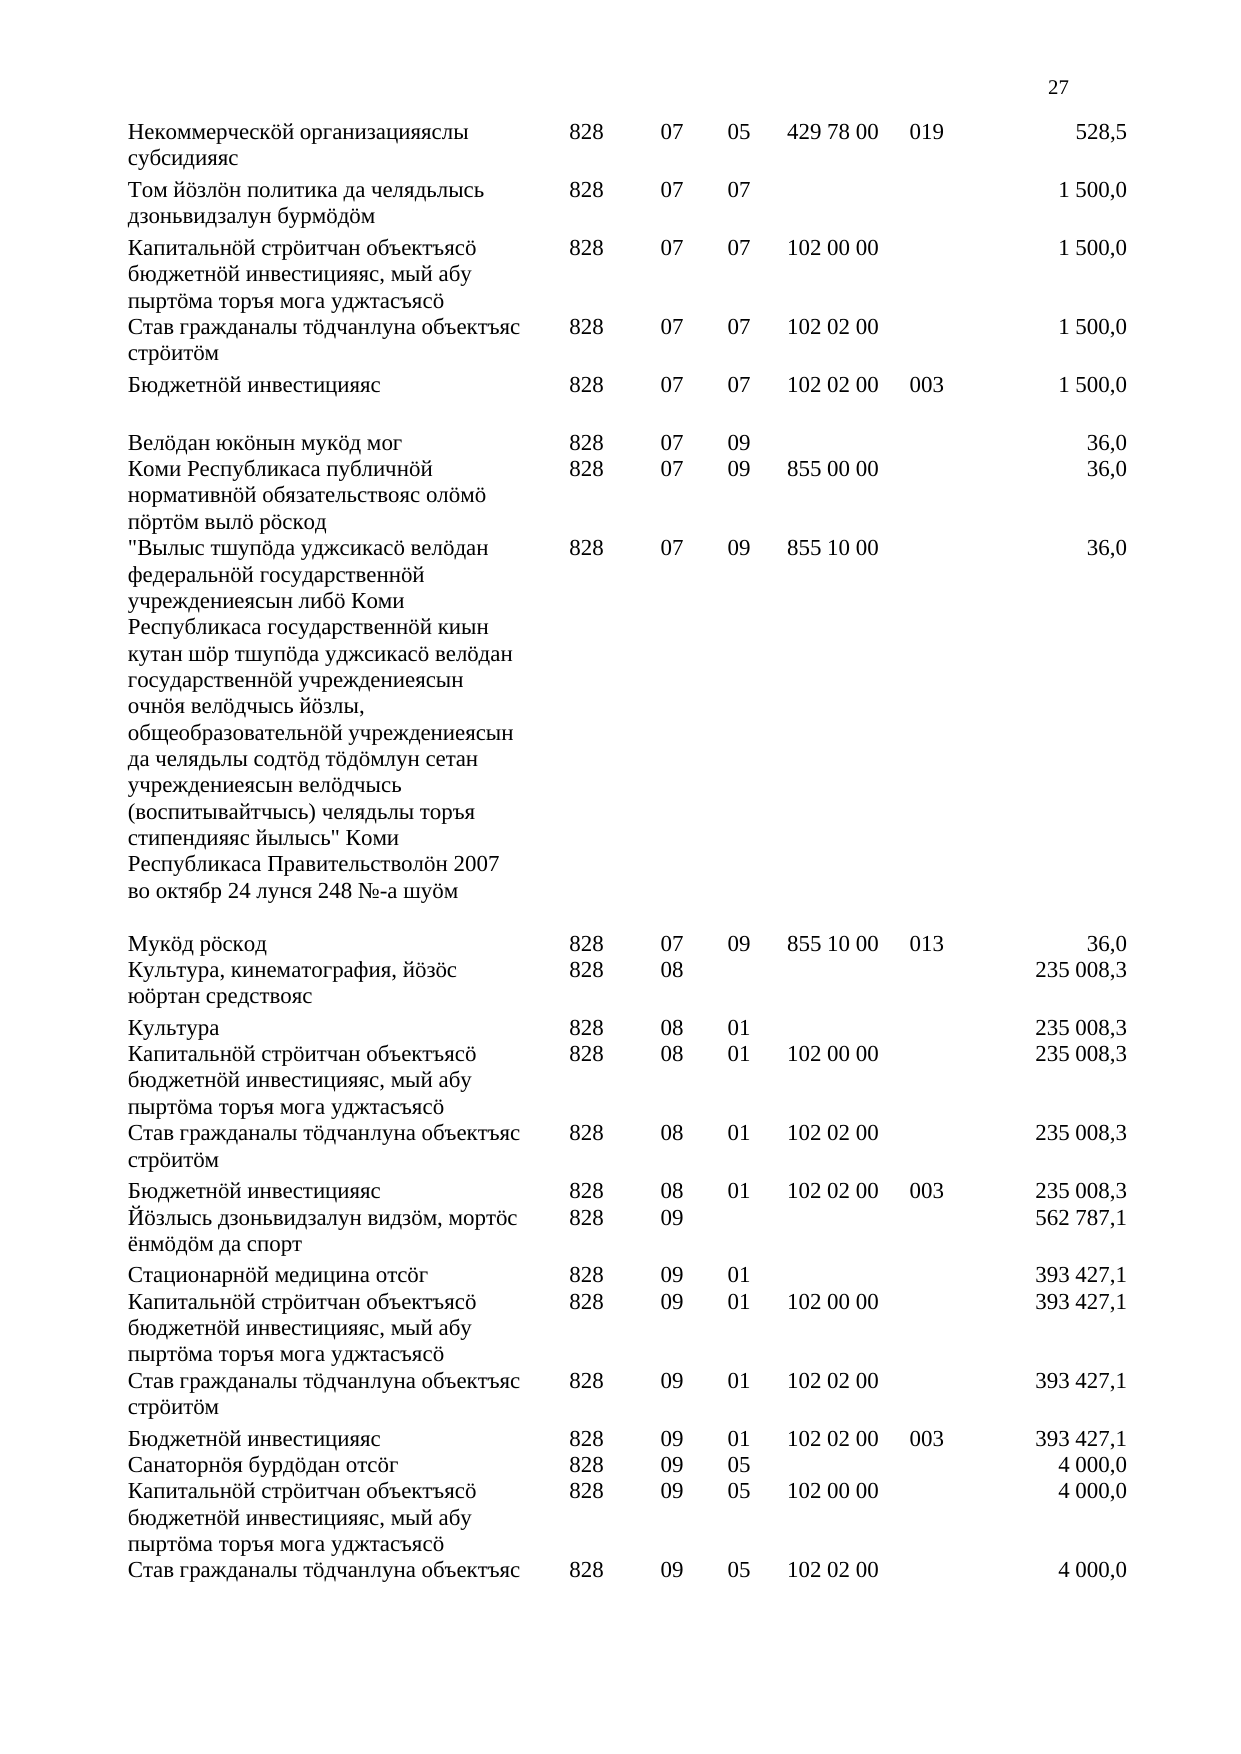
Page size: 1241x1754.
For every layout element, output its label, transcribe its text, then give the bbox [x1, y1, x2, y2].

table_cell "Вылыс тшупöда уджсикасö велöдан федеральнöй государственнöй учреждениеясын либö Коми Республикаса государственнöй киын кутан шöр тшупöда уджсикасö велöдан государственнöй учреждениеясын очнöя велöдчысь йöзлы, общеобразовательнöй учреждениеясын да челядьлы содтöд тöдöмлун сетан учреждениеясын велöдчысь (воспитывайтчысь) челядьлы торъя стипендияяс йылысь" Коми Республикаса Правительстволöн 2007 во октябр 24 лунся 248 №-а шуöм [122, 534, 530, 929]
table_cell 07 [643, 455, 701, 534]
table_cell [776, 1014, 889, 1040]
table_cell 102 02 00 [776, 1367, 889, 1425]
table_cell [889, 1119, 964, 1177]
table_cell [1133, 1288, 1170, 1367]
table_cell 828 [530, 176, 643, 234]
table_cell Став гражданалы тöдчан­луна объектъяс стрöитöм [122, 1367, 530, 1425]
table_cell 828 [530, 1119, 643, 1177]
table_cell 003 [889, 1425, 964, 1451]
table_cell [889, 1478, 964, 1557]
table_cell 07 [701, 371, 776, 429]
table_cell [889, 956, 964, 1014]
table_cell 07 [701, 313, 776, 371]
table_cell 528,5 [964, 118, 1133, 176]
table_cell [776, 176, 889, 234]
table_cell 429 78 00 [776, 118, 889, 176]
table_cell Стационарнöй медицина отсöг [122, 1261, 530, 1288]
table_cell Капитальнöй стрöитчан объектъясö бюджетнöй инвестицияяс, мый абу пыртöма торъя мога уджтасъясö [122, 1288, 530, 1367]
table_cell 01 [701, 1261, 776, 1288]
table_cell [1133, 956, 1170, 1014]
table_cell 828 [530, 1557, 643, 1583]
table_cell 01 [701, 1119, 776, 1177]
table_cell [889, 1557, 964, 1583]
table_cell [1133, 455, 1170, 534]
table_cell [889, 1367, 964, 1425]
table_cell 01 [701, 1288, 776, 1367]
table_cell 013 [889, 930, 964, 956]
table_cell [889, 1204, 964, 1261]
table_cell 09 [701, 930, 776, 956]
table_cell 828 [530, 1451, 643, 1477]
table_cell 828 [530, 534, 643, 929]
table_cell Коми Республикаса публичнöй нормативнöй обязательствояс олöмö пöртöм вылö рöскод [122, 455, 530, 534]
table_cell [889, 429, 964, 455]
table_cell 235 008,3 [964, 1014, 1133, 1040]
table_cell [1133, 1204, 1170, 1261]
table_cell 003 [889, 371, 964, 429]
table_cell 4 000,0 [964, 1557, 1133, 1583]
table_cell [776, 1204, 889, 1261]
table_cell 07 [643, 429, 701, 455]
table_cell 05 [701, 1478, 776, 1557]
table_cell [1133, 1177, 1170, 1203]
table_cell 09 [643, 1261, 701, 1288]
table_cell [1133, 313, 1170, 371]
table_cell 1 500,0 [964, 176, 1133, 234]
table_cell 235 008,3 [964, 1177, 1133, 1203]
table_cell 09 [643, 1204, 701, 1261]
table_cell [1133, 1451, 1170, 1477]
table_cell 09 [643, 1288, 701, 1367]
table_cell 828 [530, 118, 643, 176]
table_cell 07 [643, 118, 701, 176]
table_cell 828 [530, 930, 643, 956]
table_cell 36,0 [964, 429, 1133, 455]
table_cell 828 [530, 1014, 643, 1040]
table_cell [889, 1014, 964, 1040]
table_cell [1133, 234, 1170, 313]
table_cell Том йöзлöн политика да челядьлысь дзоньвидзалун бурмöдöм [122, 176, 530, 234]
table_cell [1133, 1367, 1170, 1425]
table_cell 828 [530, 1367, 643, 1425]
table_cell 09 [701, 429, 776, 455]
table_cell 07 [701, 234, 776, 313]
table_cell 05 [701, 1451, 776, 1477]
table_cell [1133, 1261, 1170, 1288]
table_cell 05 [701, 1557, 776, 1583]
table_cell 855 10 00 [776, 534, 889, 929]
table_cell 1 500,0 [964, 371, 1133, 429]
table_cell 855 10 00 [776, 930, 889, 956]
table_cell [776, 1451, 889, 1477]
table_cell [889, 1451, 964, 1477]
table_cell Став гражданалы тöдчан­луна объектъяс [122, 1557, 530, 1583]
table_cell [889, 176, 964, 234]
table_cell [776, 429, 889, 455]
table_cell 828 [530, 429, 643, 455]
table_cell 09 [701, 455, 776, 534]
table_cell Капитальнöй стрöитчан объектъясö бюджетнöй инвестицияяс, мый абу пыртöма торъя мога уджтасъясö [122, 234, 530, 313]
table_cell 05 [701, 118, 776, 176]
table_cell 07 [643, 371, 701, 429]
table_cell Велöдан юкöнын мукöд мог [122, 429, 530, 455]
table_cell 1 500,0 [964, 313, 1133, 371]
table_cell 01 [701, 1425, 776, 1451]
table_cell 828 [530, 1204, 643, 1261]
table_cell 562 787,1 [964, 1204, 1133, 1261]
table_cell 01 [701, 1367, 776, 1425]
table_cell [889, 1288, 964, 1367]
table_cell Мукöд рöскод [122, 930, 530, 956]
table_cell 828 [530, 956, 643, 1014]
table_cell 102 02 00 [776, 1177, 889, 1203]
table_cell Культура [122, 1014, 530, 1040]
table_cell [889, 234, 964, 313]
table_cell 828 [530, 455, 643, 534]
table_cell Некоммерческöй организацияяслы субсидияяс [122, 118, 530, 176]
table_cell [889, 455, 964, 534]
table_cell [1133, 371, 1170, 429]
table_cell 01 [701, 1014, 776, 1040]
table_cell [1133, 1478, 1170, 1557]
table_cell 07 [643, 234, 701, 313]
table_cell [1133, 1040, 1170, 1119]
table_cell 393 427,1 [964, 1367, 1133, 1425]
table_cell 828 [530, 371, 643, 429]
table_cell [1133, 1425, 1170, 1451]
table_cell Бюджетнöй инвестицияяс [122, 1177, 530, 1203]
table_cell 01 [701, 1040, 776, 1119]
table_cell 102 02 00 [776, 1425, 889, 1451]
table_cell 102 02 00 [776, 1557, 889, 1583]
table_cell 102 02 00 [776, 313, 889, 371]
table_cell 828 [530, 1261, 643, 1288]
table_cell 828 [530, 234, 643, 313]
table_cell 09 [643, 1451, 701, 1477]
table_cell [889, 534, 964, 929]
table_cell 08 [643, 1014, 701, 1040]
table_cell [1133, 930, 1170, 956]
table_cell 828 [530, 1288, 643, 1367]
table_cell [889, 1040, 964, 1119]
table_cell 09 [643, 1478, 701, 1557]
table_cell [889, 313, 964, 371]
table_cell 08 [643, 1177, 701, 1203]
table_cell Йöзлысь дзоньвидзалун видзöм, мортöс ёнмöдöм да спорт [122, 1204, 530, 1261]
table_cell Санаторнöя бурдöдан отсöг [122, 1451, 530, 1477]
table_cell 4 000,0 [964, 1478, 1133, 1557]
table_cell [1133, 429, 1170, 455]
table_cell 36,0 [964, 455, 1133, 534]
table_cell 828 [530, 1177, 643, 1203]
table_cell 36,0 [964, 534, 1133, 929]
table_cell 828 [530, 1425, 643, 1451]
table_cell [1133, 118, 1170, 176]
table_cell 09 [643, 1557, 701, 1583]
table_cell 393 427,1 [964, 1288, 1133, 1367]
table_cell Став гражданалы тöдчан­луна объектъяс стрöитöм [122, 313, 530, 371]
table_cell [1133, 1557, 1170, 1583]
table_cell 102 02 00 [776, 371, 889, 429]
table_cell Капитальнöй стрöитчан объектъясö бюджетнöй инвестицияяс, мый абу пыртöма торъя мога уджтасъясö [122, 1040, 530, 1119]
table_cell Культура, кинематография, йöзöс юöртан средствояс [122, 956, 530, 1014]
table_cell 855 00 00 [776, 455, 889, 534]
table_cell 019 [889, 118, 964, 176]
table_cell 393 427,1 [964, 1261, 1133, 1288]
table_cell [889, 1261, 964, 1288]
table_cell [776, 1261, 889, 1288]
table_cell [1133, 176, 1170, 234]
table_cell 07 [643, 534, 701, 929]
table_cell 08 [643, 956, 701, 1014]
table_cell 828 [530, 1478, 643, 1557]
table_cell 07 [643, 176, 701, 234]
table_cell 828 [530, 313, 643, 371]
table_cell 102 02 00 [776, 1119, 889, 1177]
table_cell 393 427,1 [964, 1425, 1133, 1451]
table_cell Став гражданалы тöдчан­луна объектъяс стрöитöм [122, 1119, 530, 1177]
table_cell 08 [643, 1040, 701, 1119]
table_cell 07 [643, 930, 701, 956]
table_cell 102 00 00 [776, 1288, 889, 1367]
table_cell 235 008,3 [964, 1040, 1133, 1119]
table_cell 09 [643, 1367, 701, 1425]
table_cell 07 [643, 313, 701, 371]
table_cell 235 008,3 [964, 1119, 1133, 1177]
table_cell [701, 956, 776, 1014]
table_cell 102 00 00 [776, 1040, 889, 1119]
table_cell 4 000,0 [964, 1451, 1133, 1477]
table_cell 102 00 00 [776, 1478, 889, 1557]
table_cell 01 [701, 1177, 776, 1203]
table_cell 08 [643, 1119, 701, 1177]
table_cell 07 [701, 176, 776, 234]
table_cell 1 500,0 [964, 234, 1133, 313]
table_cell 102 00 00 [776, 234, 889, 313]
table_cell 36,0 [964, 930, 1133, 956]
table_cell 09 [643, 1425, 701, 1451]
table_cell Капитальнöй стрöитчан объектъясö бюджетнöй инвестицияяс, мый абу пыртöма торъя мога уджтасъясö [122, 1478, 530, 1557]
table_cell 828 [530, 1040, 643, 1119]
table_cell Бюджетнöй инвестицияяс [122, 1425, 530, 1451]
table_cell 235 008,3 [964, 956, 1133, 1014]
table_cell Бюджетнöй инвестицияяс [122, 371, 530, 429]
table_cell [1133, 534, 1170, 929]
table_cell [1133, 1119, 1170, 1177]
table_cell [776, 956, 889, 1014]
table_cell [1133, 1014, 1170, 1040]
table_cell [701, 1204, 776, 1261]
table_cell 09 [701, 534, 776, 929]
table_cell 003 [889, 1177, 964, 1203]
